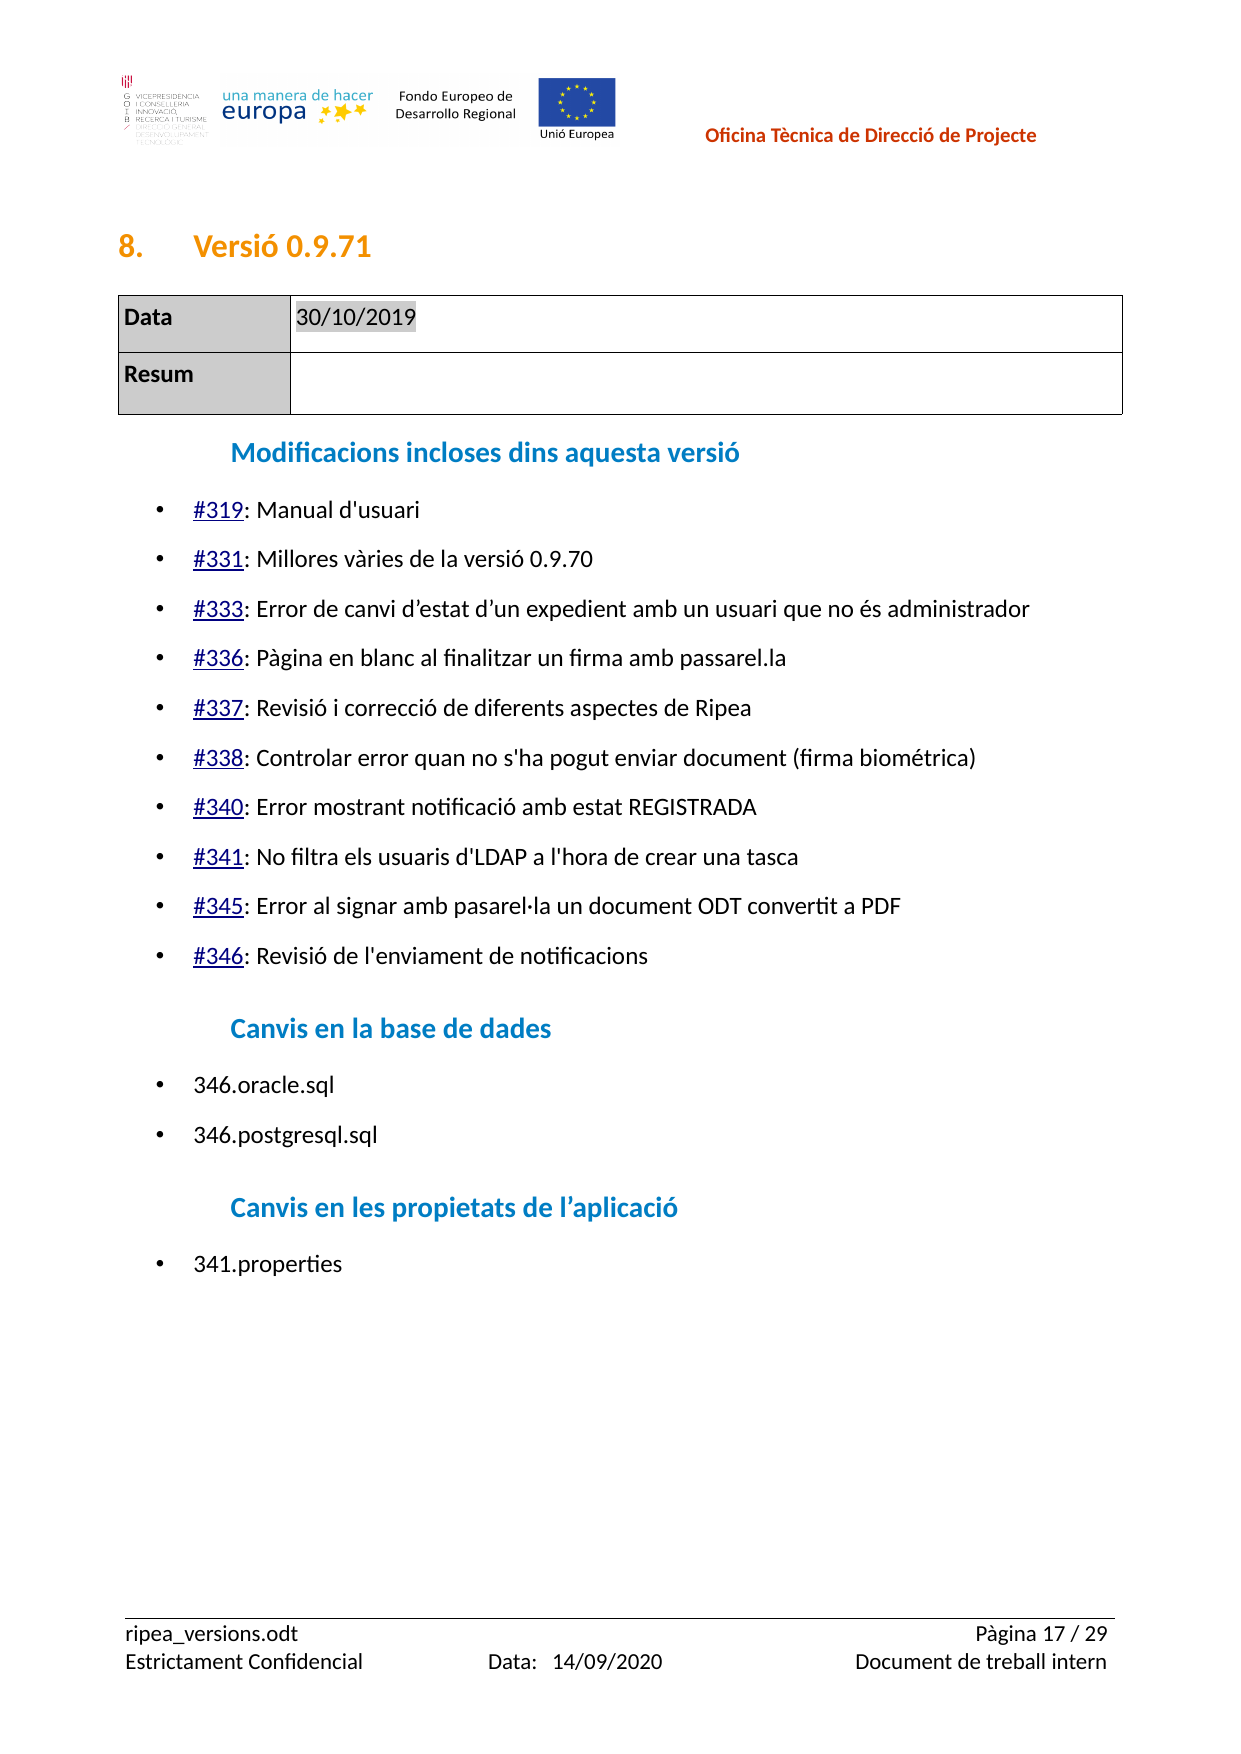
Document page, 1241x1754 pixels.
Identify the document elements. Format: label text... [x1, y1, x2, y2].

table_cell Resum [119, 353, 290, 414]
picture [219, 73, 621, 147]
list #346: Revisió de l'enviament de notificacions [156, 940, 1122, 971]
picture [118, 73, 213, 147]
list #337: Revisió i correcció de diferents aspectes de Ripea [156, 692, 1122, 723]
list #331: Millores vàries de la versió 0.9.70 [156, 543, 1122, 574]
list 341.properties [156, 1248, 1122, 1279]
list #345: Error al signar amb pasarel·la un document ODT convertit a PDF [156, 890, 1122, 921]
list #338: Controlar error quan no s'ha pogut enviar document (firma biométrica) [156, 742, 1122, 772]
list #336: Pàgina en blanc al finalitzar un firma amb passarel.la [156, 642, 1122, 673]
subtitle Canvis en les propietats de l’aplicació [153, 1189, 1122, 1225]
table_header Data [119, 296, 290, 352]
subtitle Versió 0.9.71 [118, 225, 1122, 266]
list #340: Error mostrant notificació amb estat REGISTRADA [156, 791, 1122, 822]
subtitle Modificacions incloses dins aquesta versió [153, 434, 1122, 470]
list #319: Manual d'usuari [156, 494, 1122, 524]
list #333: Error de canvi d’estat d’un expedient amb un usuari que no és administrador [156, 593, 1122, 623]
list #341: No filtra els usuaris d'LDAP a l'hora de crear una tasca [156, 841, 1122, 871]
list 346.oracle.sql [156, 1069, 1122, 1100]
table_cell [291, 353, 1122, 414]
list 346.postgresql.sql [156, 1119, 1122, 1149]
table_header 30/10/2019 [291, 296, 1122, 352]
subtitle Canvis en la base de dades [153, 1010, 1122, 1046]
